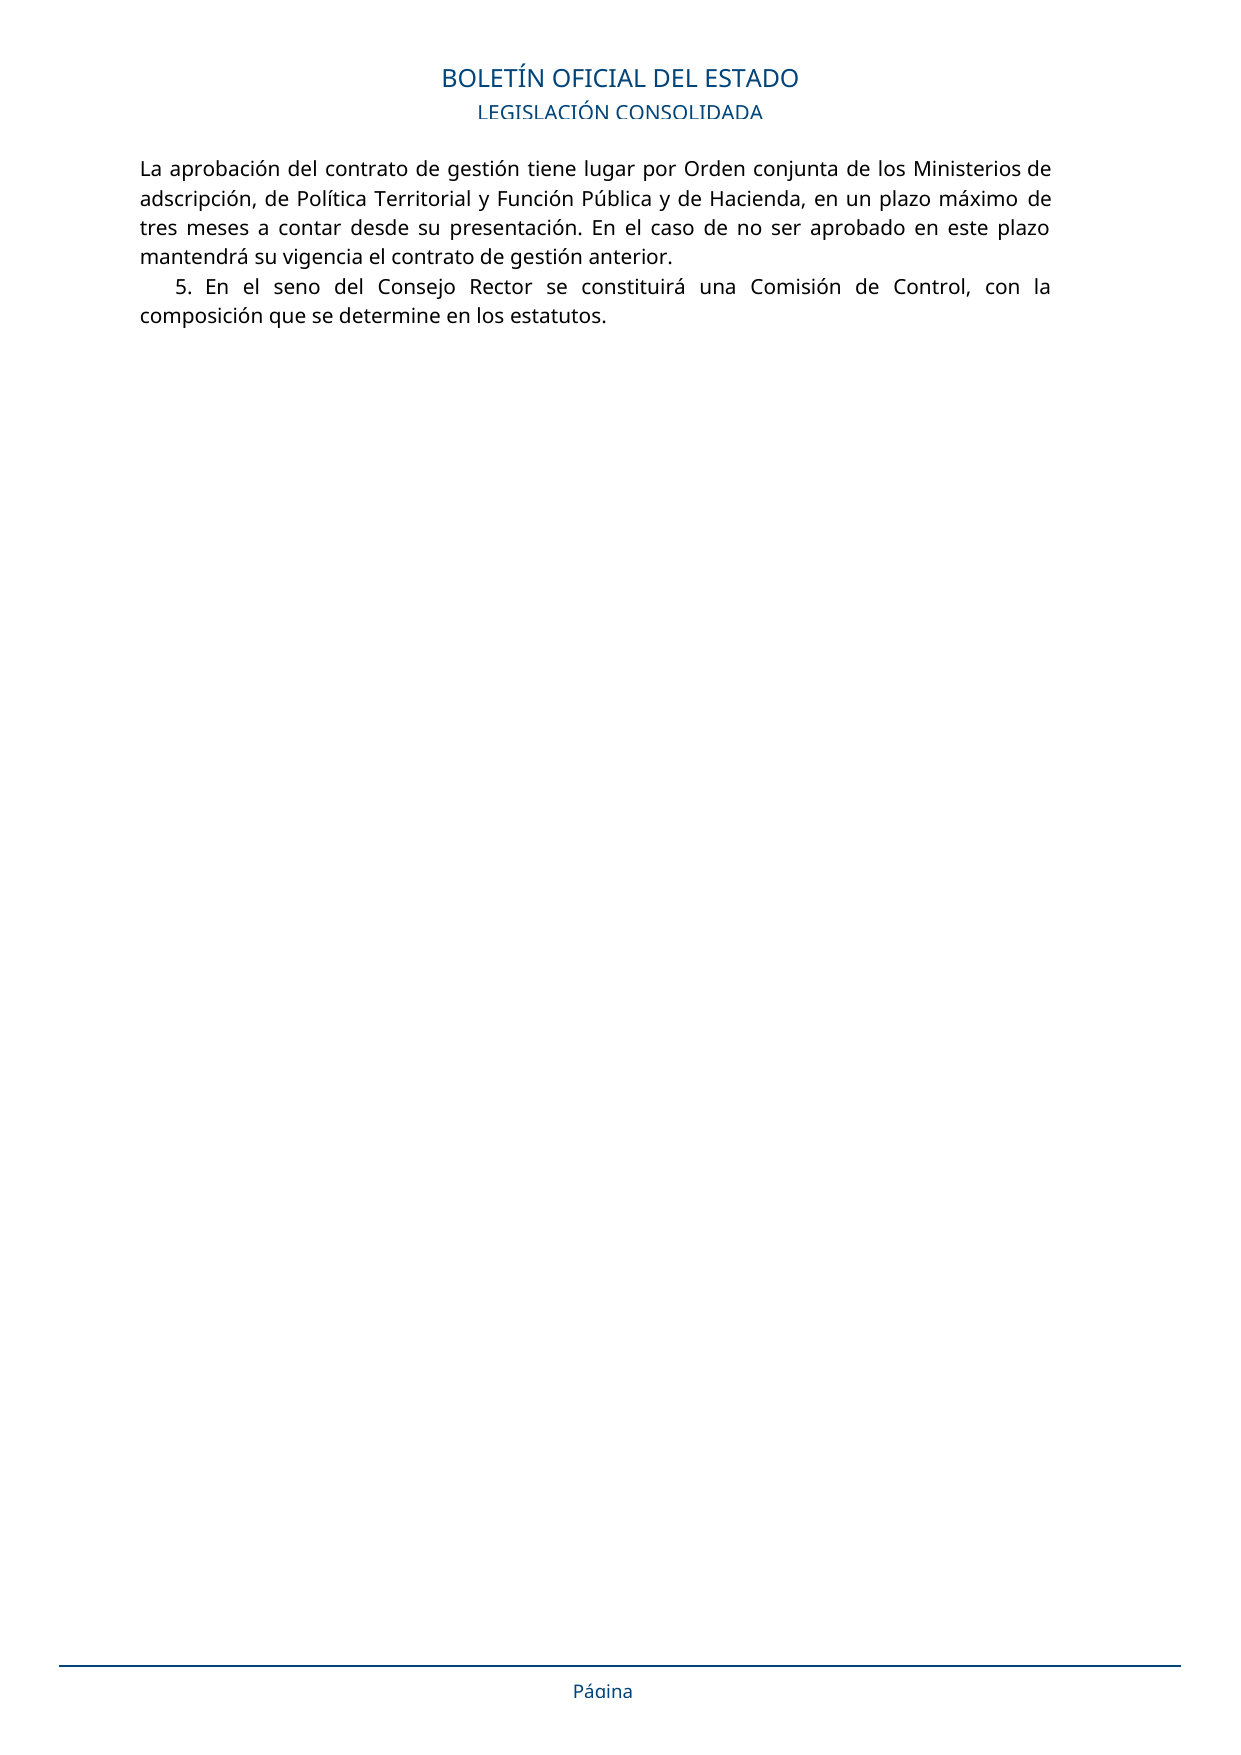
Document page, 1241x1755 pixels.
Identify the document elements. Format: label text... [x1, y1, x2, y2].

list En el seno del Consejo Rector se constituirá una Comisión de Control, con la composición que se determine en los estatutos. [139, 272, 1052, 329]
text La aprobación del contrato de gestión tiene lugar por Orden conjunta de los Ministerios de adscripción, de Política Territorial y Función Pública y de Hacienda, en un plazo máximo de tres meses a contar desde su presentación. En el caso de no ser aprobado en este plazo mantendrá su vigencia el contrato de gestión anterior. [139, 154, 1052, 271]
